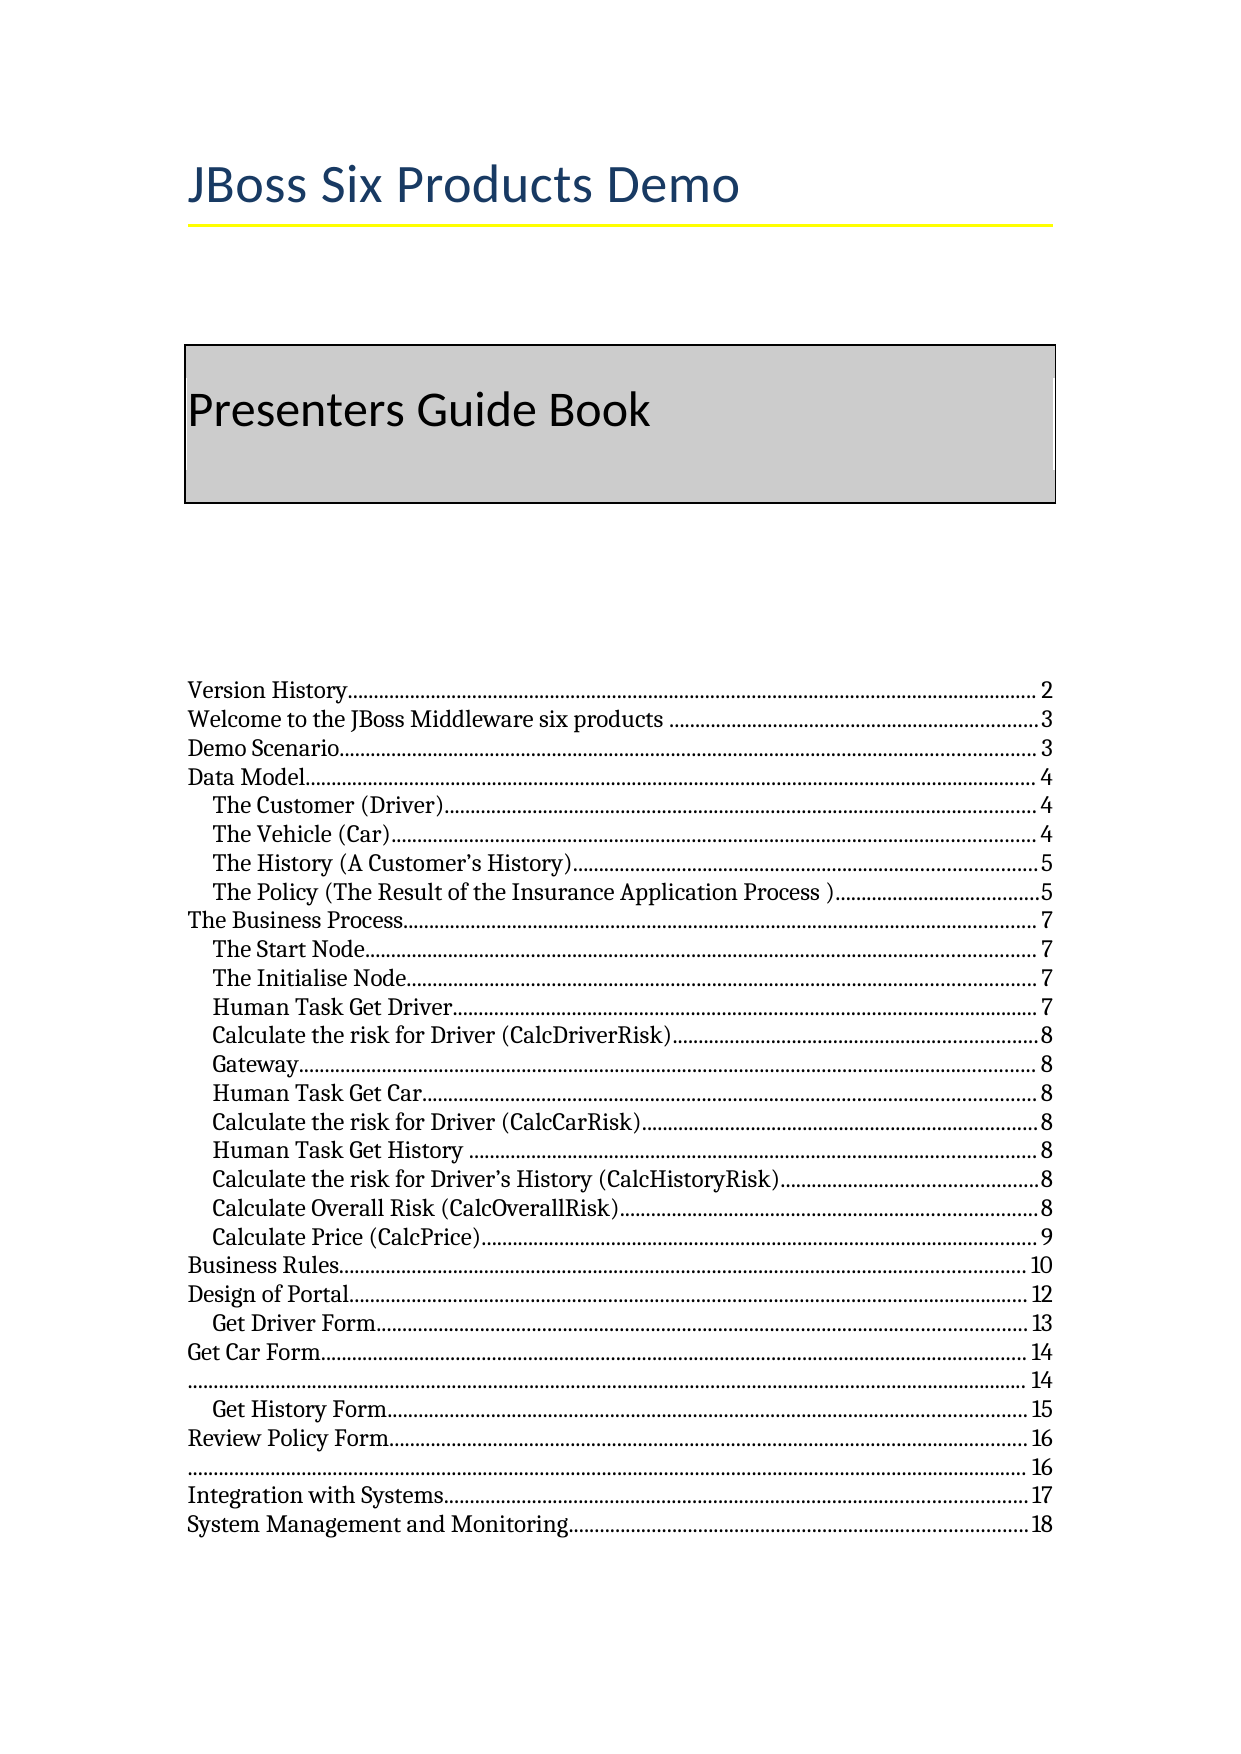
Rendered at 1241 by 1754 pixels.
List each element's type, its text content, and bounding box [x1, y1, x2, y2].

text Human Task Get Car 8 [212, 1079, 1053, 1108]
subtitle JBoss Six Products Demo [187, 150, 1053, 227]
text Welcome to the JBoss Middleware six products 3 [187, 705, 1053, 734]
text Business Rules 10 [187, 1251, 1053, 1280]
text Presenters Guide Book [187, 378, 1053, 439]
text Get History Form 15 [212, 1395, 1053, 1424]
text The Policy (The Result of the Insurance Application Process ) 5 [212, 878, 1053, 906]
text Calculate the risk for Driver (CalcCarRisk) 8 [212, 1108, 1053, 1136]
text Integration with Systems 17 [187, 1481, 1053, 1510]
text System Management and Monitoring 18 [187, 1510, 1053, 1539]
text Human Task Get Driver 7 [212, 993, 1053, 1021]
text Calculate the risk for Driver’s History (CalcHistoryRisk) 8 [212, 1165, 1053, 1194]
text Calculate the risk for Driver (CalcDriverRisk) 8 [212, 1021, 1053, 1050]
text The Vehicle (Car) 4 [212, 820, 1053, 849]
text Demo Scenario 3 [187, 734, 1053, 763]
text 16 [187, 1453, 1053, 1481]
text Calculate Price (CalcPrice) 9 [212, 1223, 1053, 1251]
text The Customer (Driver) 4 [212, 791, 1053, 820]
text The Business Process 7 [187, 906, 1053, 935]
text Version History 2 [187, 676, 1053, 705]
text Gateway 8 [212, 1050, 1053, 1079]
text Calculate Overall Risk (CalcOverallRisk) 8 [212, 1194, 1053, 1223]
text Human Task Get History 8 [212, 1136, 1053, 1165]
text The Start Node 7 [212, 935, 1053, 964]
text The Initialise Node 7 [212, 964, 1053, 993]
text The History (A Customer’s History) 5 [212, 849, 1053, 878]
text Data Model 4 [187, 763, 1053, 791]
text Get Car Form 14 [187, 1338, 1053, 1366]
text Design of Portal 12 [187, 1280, 1053, 1309]
text Get Driver Form 13 [212, 1309, 1053, 1338]
text Review Policy Form 16 [187, 1424, 1053, 1453]
text 14 [187, 1366, 1053, 1395]
